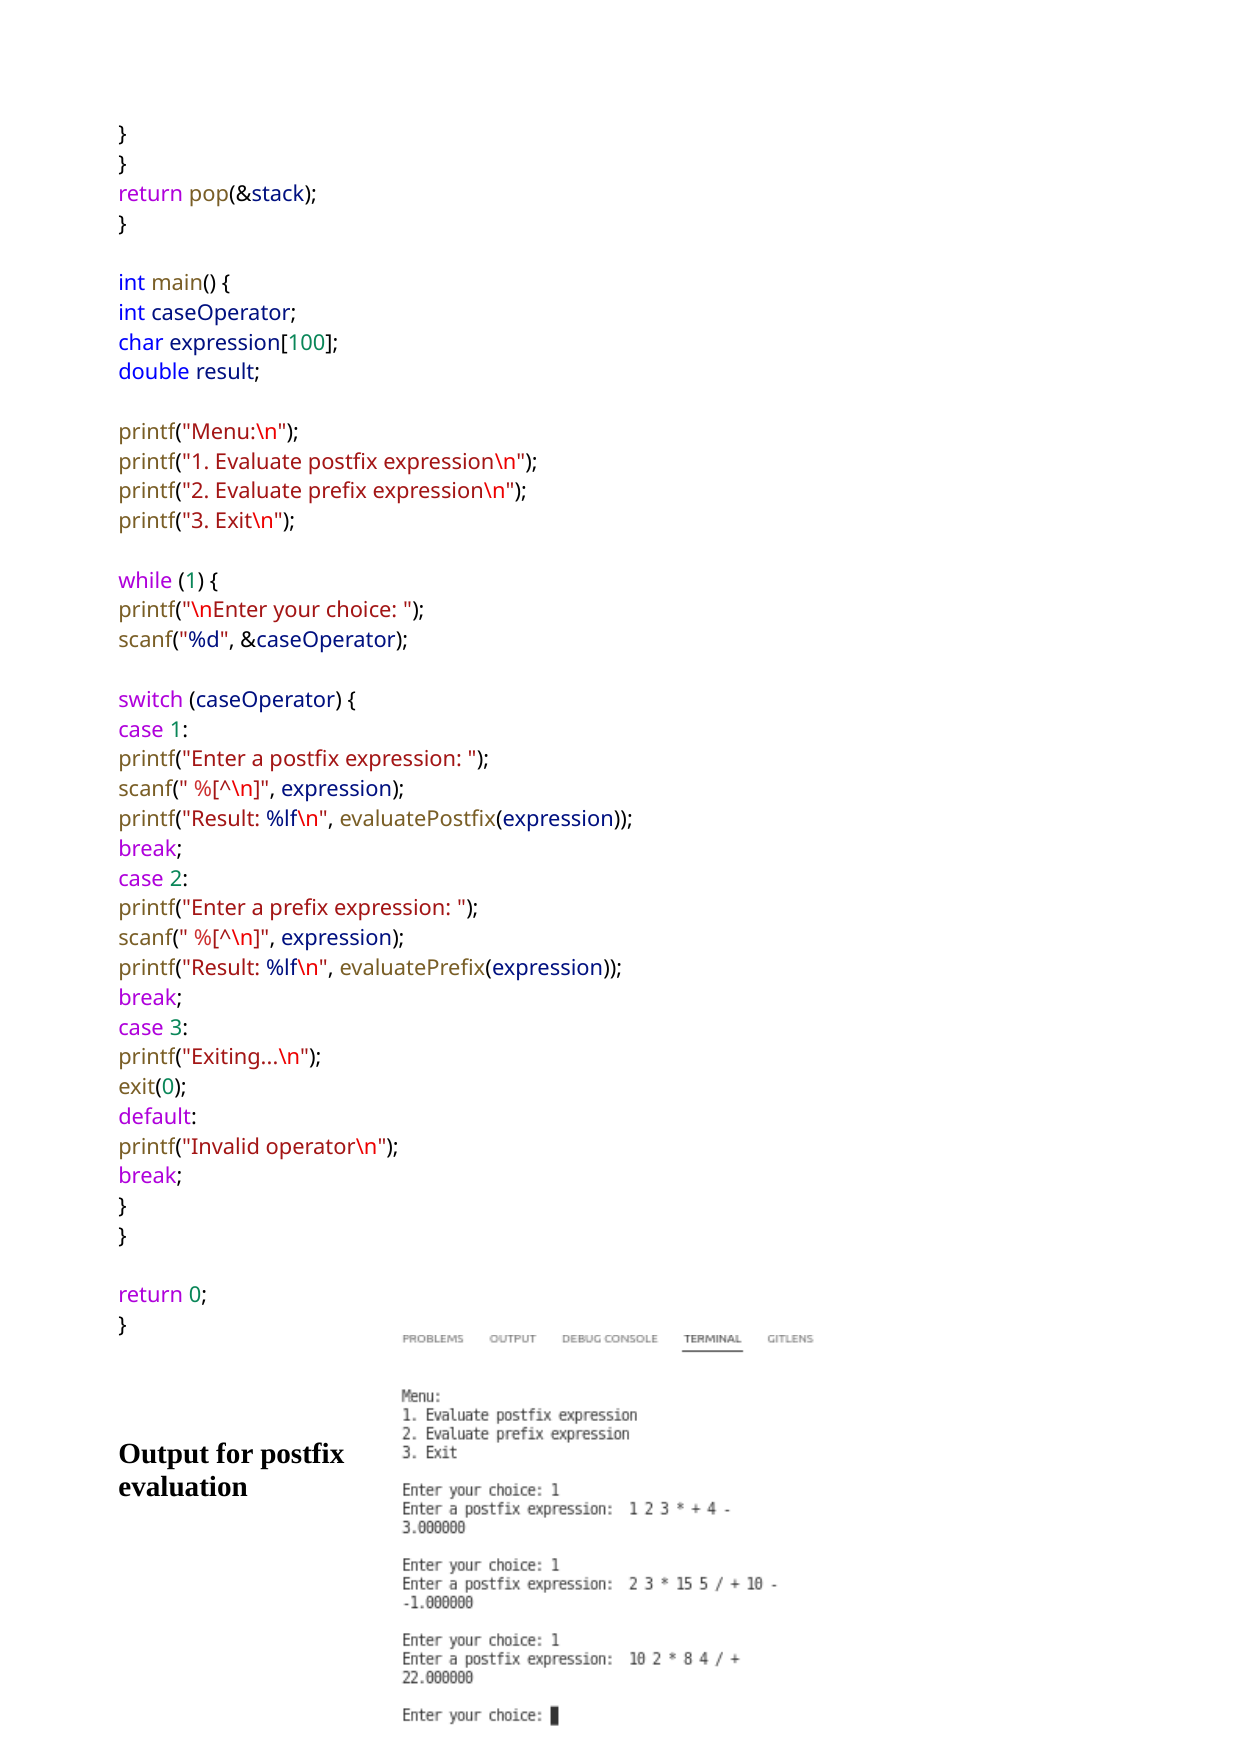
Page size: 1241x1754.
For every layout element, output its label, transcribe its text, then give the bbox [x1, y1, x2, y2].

text } [118, 1190, 1122, 1220]
text [856, 1436, 1122, 1503]
text printf("2. Evaluate prefix expression\n"); [118, 475, 1122, 505]
text printf("\nEnter your choice: "); [118, 594, 1122, 624]
text break; [118, 982, 1122, 1011]
text scanf(" %[^\n]", expression); [118, 922, 1122, 952]
text case 2: [118, 862, 1122, 892]
text } [118, 118, 1122, 148]
text return 0; [118, 1279, 1122, 1309]
text scanf("%d", &caseOperator); [118, 624, 1122, 654]
text printf("Menu:\n"); [118, 416, 1122, 446]
text printf("Result: %lf\n", evaluatePrefix(expression)); [118, 952, 1122, 982]
text Output for postfix evaluation [118, 1436, 385, 1503]
text printf("1. Evaluate postfix expression\n"); [118, 446, 1122, 475]
text } [118, 148, 1122, 178]
text } [118, 207, 1122, 237]
text while (1) { [118, 565, 1122, 594]
text int caseOperator; [118, 297, 1122, 327]
text double result; [118, 356, 1122, 386]
text } [118, 1220, 1122, 1250]
text case 1: [118, 713, 1122, 743]
text default: [118, 1101, 1122, 1131]
text } [118, 1309, 1122, 1339]
text int main() { [118, 267, 1122, 297]
text return pop(&stack); [118, 178, 1122, 207]
text char expression[100]; [118, 327, 1122, 356]
text case 3: [118, 1011, 1122, 1041]
picture [385, 1335, 856, 1754]
text break; [118, 1160, 1122, 1190]
text printf("3. Exit\n"); [118, 505, 1122, 535]
text break; [118, 833, 1122, 862]
text scanf(" %[^\n]", expression); [118, 773, 1122, 803]
text printf("Invalid operator\n"); [118, 1131, 1122, 1160]
text printf("Result: %lf\n", evaluatePostfix(expression)); [118, 803, 1122, 833]
text switch (caseOperator) { [118, 684, 1122, 713]
text printf("Enter a postfix expression: "); [118, 743, 1122, 773]
text printf("Enter a prefix expression: "); [118, 892, 1122, 922]
text printf("Exiting...\n"); [118, 1041, 1122, 1071]
text exit(0); [118, 1071, 1122, 1101]
